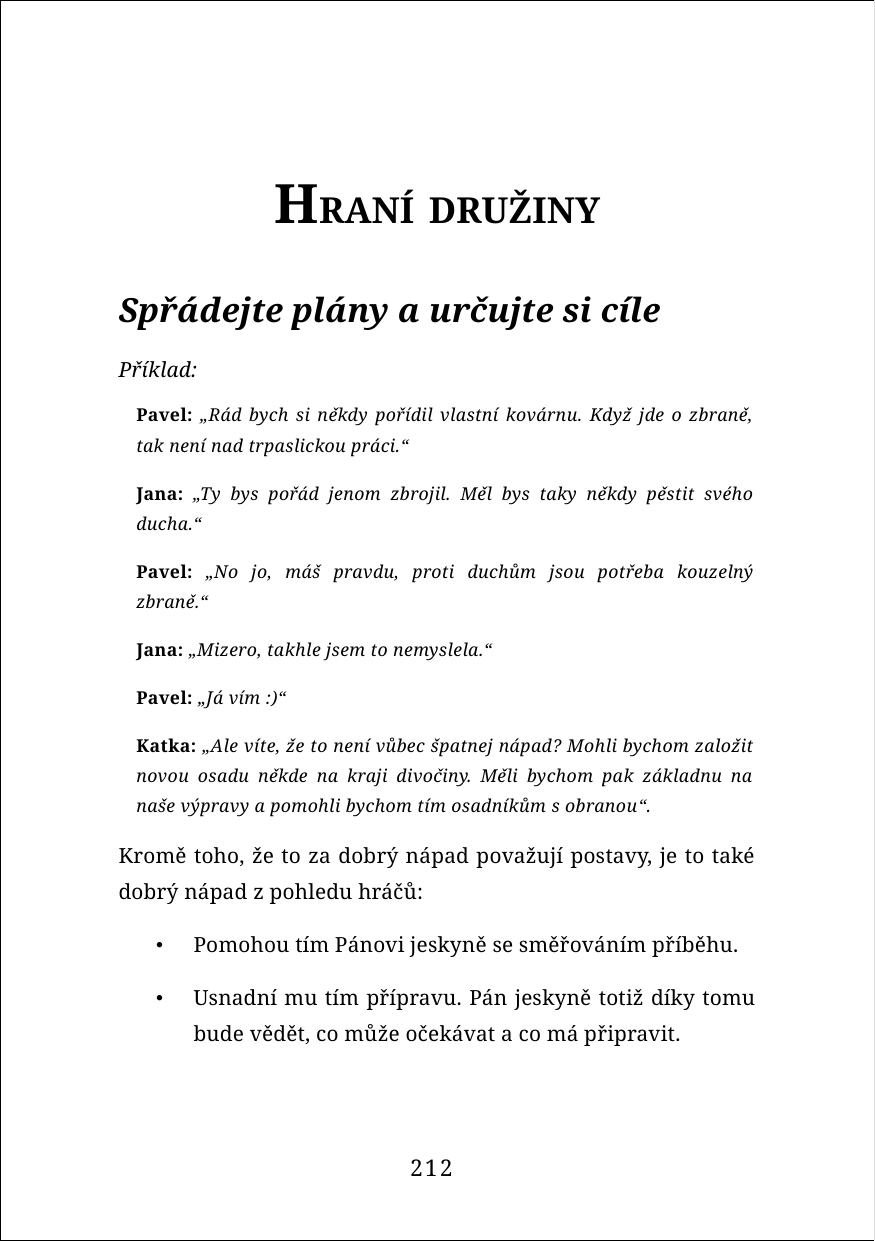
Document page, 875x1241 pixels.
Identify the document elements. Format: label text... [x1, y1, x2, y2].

text Jana: „Ty bys pořád jenom zbrojil. Měl bys taky někdy pěstit svého ducha.“ [136, 481, 756, 535]
text Katka: „Ale víte, že to není vůbec špatnej nápad? Mohli bychom založit novou osadu někde na kraji divočiny. Měli bychom pak základnu na naše výpravy a pomohli bychom tím osadníkům s obranou“. [136, 733, 756, 818]
text Pavel: „Já vím :)“ [136, 685, 756, 709]
text Jana: „Mizero, takhle jsem to nemyslela.“ [136, 637, 756, 661]
text Kromě toho, že to za dobrý nápad považují postavy, je to také dobrý nápad z pohledu hráčů: [118, 841, 756, 905]
subtitle Spřádejte plány a určujte si cíle [118, 287, 756, 332]
subtitle Hraní družiny [118, 166, 756, 239]
text Příklad: [118, 356, 756, 384]
list Usnadní mu tím přípravu. Pán jeskyně totiž díky tomu bude vědět, co může očekávat a co má připravit. [156, 983, 756, 1047]
list Pomohou tím Pánovi jeskyně se směřováním příběhu. [156, 930, 756, 959]
text Pavel: „No jo, máš pravdu, proti duchům jsou potřeba kouzelný zbraně.“ [136, 559, 756, 613]
text Pavel: „Rád bych si někdy pořídil vlastní kovárnu. Když jde o zbraně, tak není nad trpaslickou práci.“ [136, 403, 756, 457]
